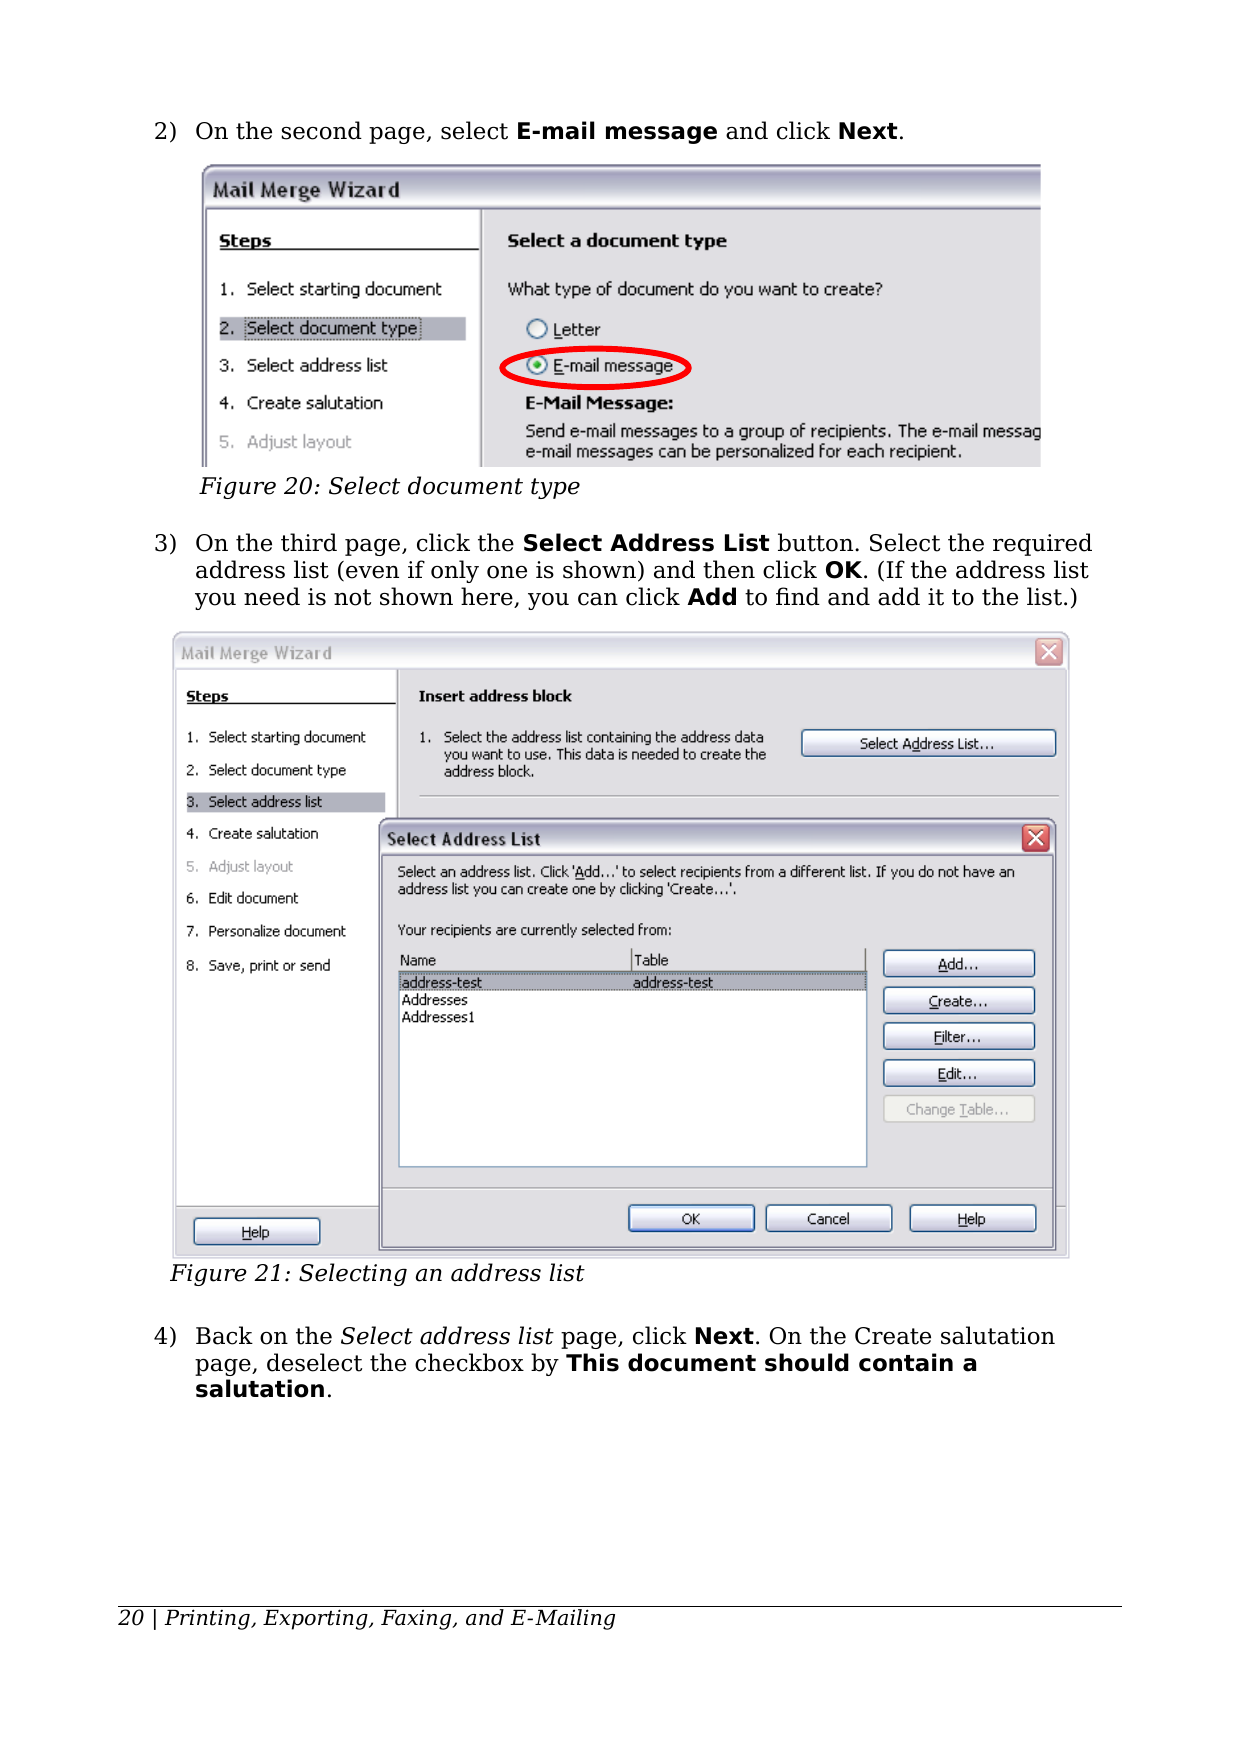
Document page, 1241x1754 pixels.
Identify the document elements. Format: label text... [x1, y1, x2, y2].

list On the third page, click the Select Address List button. Select the required address list (even if only one is shown) and then click OK. (If the address list you need is not shown here, you can click Add to find and add it to the list.) [177, 530, 1122, 610]
picture [199, 163, 1041, 467]
list On the second page, select E-mail message and click Next. [177, 118, 1122, 145]
text Figure 21: Selecting an address list [170, 1260, 1070, 1287]
picture [170, 629, 1071, 1260]
text Figure 20: Select document type [199, 473, 1041, 499]
list Back on the Select address list page, click Next. On the Create salutation page, deselect the checkbox by This document should contain a salutation. [177, 1323, 1122, 1403]
